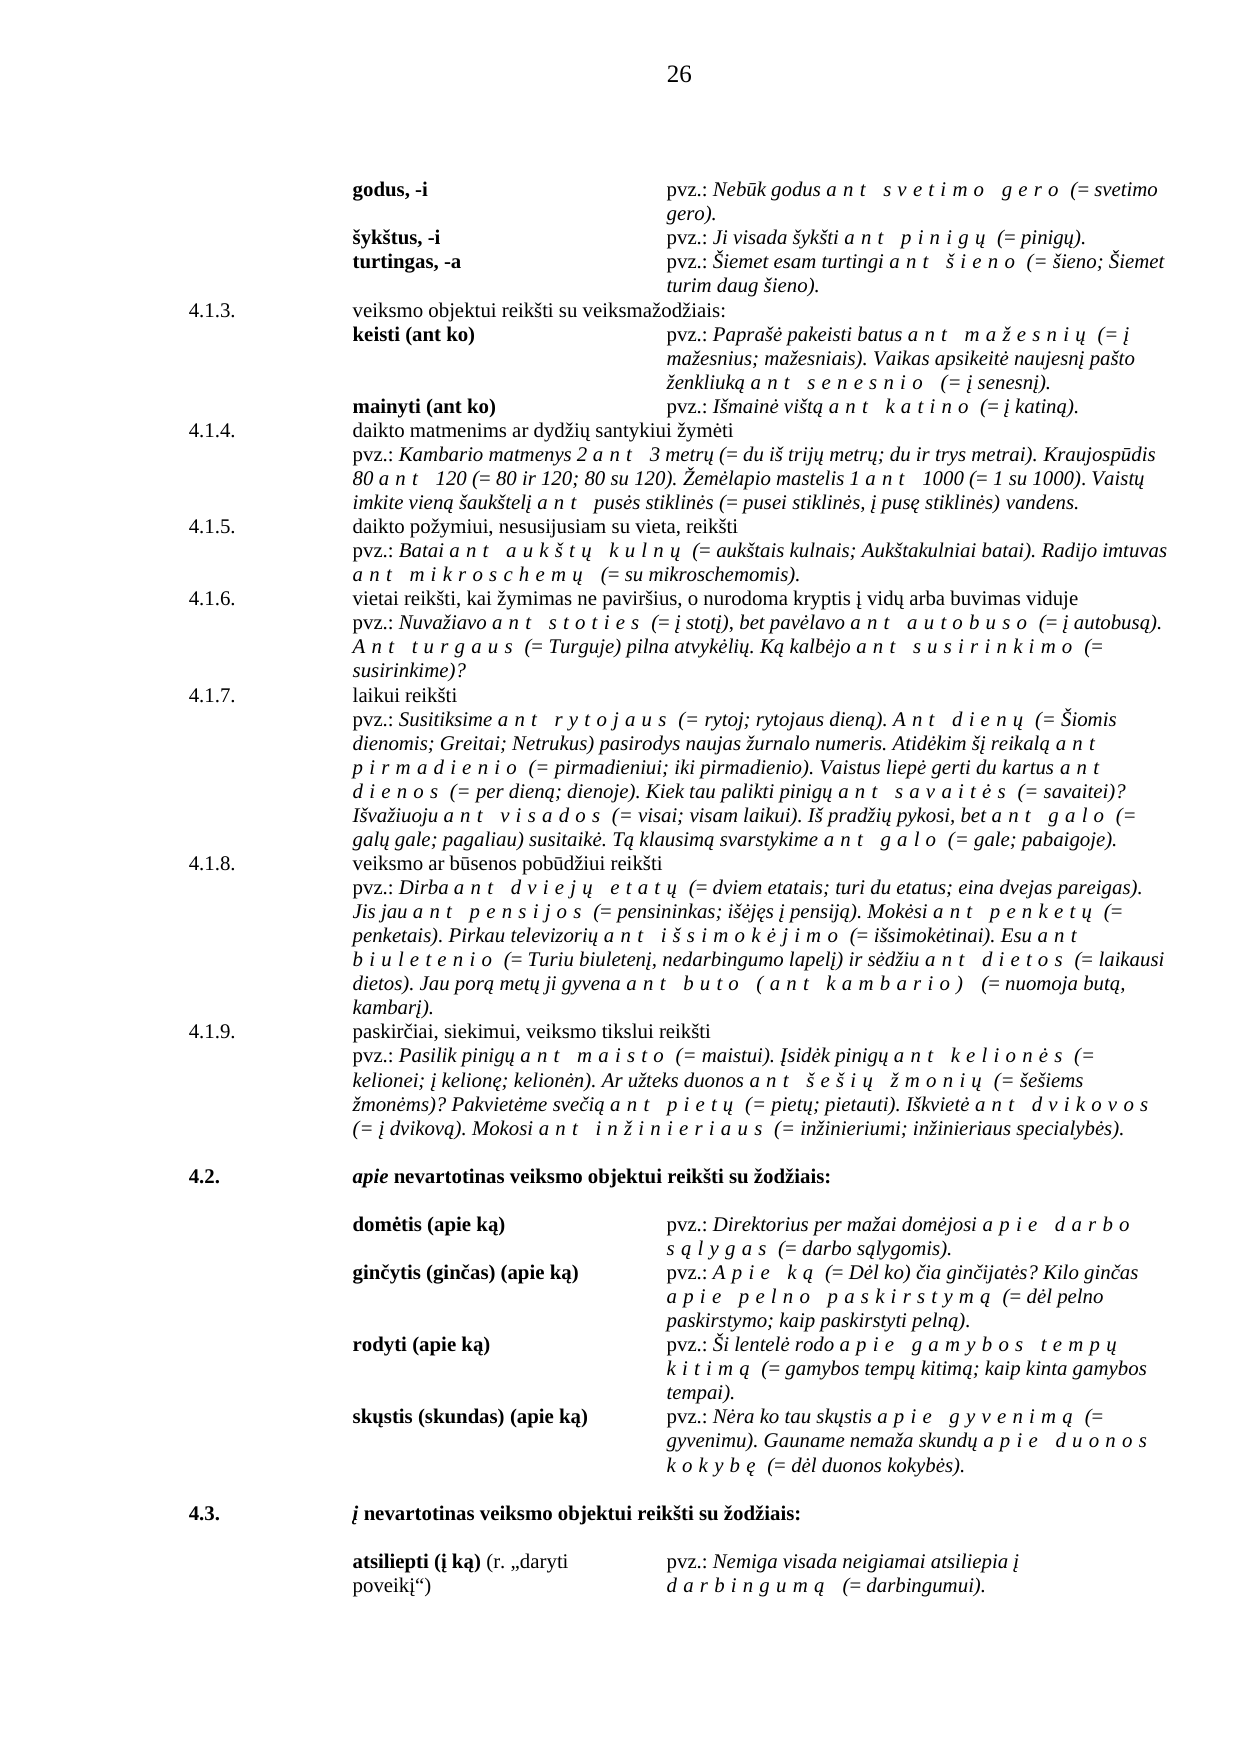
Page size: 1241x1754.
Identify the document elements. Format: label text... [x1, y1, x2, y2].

table_cell ginčytis (ginčas) (apie ką) [341, 1260, 655, 1332]
table_cell [177, 322, 341, 394]
table_cell 4.2. [177, 1164, 341, 1188]
table_cell skųstis (skundas) (apie ką) [341, 1404, 655, 1477]
table_cell į nevartotinas veiksmo objektui reikšti su žodžiais: [341, 1501, 1181, 1525]
table_cell [177, 1140, 341, 1164]
table_cell apie nevartotinas veiksmo objektui reikšti su žodžiais: [341, 1164, 1181, 1188]
table_cell pvz.: Šiemet esam turtingi ant šieno (= šieno; Šiemet turim daug šieno). [655, 249, 1181, 297]
table_cell keisti (ant ko) [341, 322, 655, 394]
table_cell [177, 177, 341, 225]
table_cell 4.3. [177, 1501, 341, 1525]
table_cell [177, 249, 341, 297]
table_cell 4.1.3. [177, 298, 341, 322]
table_cell šykštus, -i [341, 225, 655, 249]
table_cell daikto požymiui, nesusijusiam su vieta, reikšti pvz.: Batai ant aukštų kulnų (= aukštais kulnais; Aukštakulniai batai). Radijo imtuvas ant mikroschemų (= su mikroschemomis). [341, 514, 1181, 586]
table_cell daikto matmenims ar dydžių santykiui žymėti pvz.: Kambario matmenys 2 ant 3 metrų (= du iš trijų metrų; du ir trys metrai). Kraujospūdis 80 ant 120 (= 80 ir 120; 80 su 120). Žemėlapio mastelis 1 ant 1000 (= 1 su 1000). Vaistų imkite vieną šaukštelį ant pusės stiklinės (= pusei stiklinės, į pusę stiklinės) vandens. [341, 418, 1181, 514]
table_cell pvz.: Išmainė vištą ant katino (= į katiną). [655, 394, 1181, 418]
table_cell veiksmo ar būsenos pobūdžiui reikšti pvz.: Dirba ant dviejų etatų (= dviem etatais; turi du etatus; eina dvejas pareigas). Jis jau ant pensijos (= pensininkas; išėjęs į pensiją). Mokėsi ant penketų (= penketais). Pirkau televizorių ant išsimokėjimo (= išsimokėtinai). Esu ant biuletenio (= Turiu biuletenį, nedarbingumo lapelį) ir sėdžiu ant dietos (= laikausi dietos). Jau porą metų ji gyvena ant buto (ant kambario) (= nuomoja butą, kambarį). [341, 851, 1181, 1019]
table_cell veiksmo objektui reikšti su veiksmažodžiais: [341, 298, 1181, 322]
table_cell 4.1.8. [177, 851, 341, 1019]
table_cell pvz.: Nėra ko tau skųstis apie gyvenimą (= gyvenimu). Gauname nemaža skundų apie duonos kokybę (= dėl duonos kokybės). [655, 1404, 1181, 1477]
table_cell 4.1.5. [177, 514, 341, 586]
table_cell pvz.: Direktorius per mažai domėjosi apie darbo sąlygas (= darbo sąlygomis). [655, 1212, 1181, 1260]
table_cell [177, 1212, 341, 1260]
table_cell laikui reikšti pvz.: Susitiksime ant rytojaus (= rytoj; rytojaus dieną). Ant dienų (= Šiomis dienomis; Greitai; Netrukus) pasirodys naujas žurnalo numeris. Atidėkim šį reikalą ant pirmadienio (= pirmadieniui; iki pirmadienio). Vaistus liepė gerti du kartus ant dienos (= per dieną; dienoje). Kiek tau palikti pinigų ant savaitės (= savaitei)? Išvažiuoju ant visados (= visai; visam laikui). Iš pradžių pykosi, bet ant galo (= galų gale; pagaliau) susitaikė. Tą klausimą svarstykime ant galo (= gale; pabaigoje). [341, 683, 1181, 851]
table_cell pvz.: Ši lentelė rodo apie gamybos tempų kitimą (= gamybos tempų kitimą; kaip kinta gamybos tempai). [655, 1332, 1181, 1404]
table_cell pvz.: Paprašė pakeisti batus ant mažesnių (= į mažesnius; mažesniais). Vaikas apsikeitė naujesnį pašto ženkliuką ant senesnio (= į senesnį). [655, 322, 1181, 394]
table_cell [341, 1477, 655, 1501]
table_cell [177, 1525, 341, 1549]
table_cell 4.1.9. [177, 1019, 341, 1140]
table_cell [177, 225, 341, 249]
table_cell atsiliepti (į ką) (r. „daryti poveikį“) [341, 1549, 655, 1597]
table_cell [341, 1525, 1181, 1549]
table_cell [177, 1188, 341, 1212]
table_cell [177, 1260, 341, 1332]
table_cell pvz.: Nebūk godus ant svetimo gero (= svetimo gero). [655, 177, 1181, 225]
table_cell [655, 1477, 1181, 1501]
table_cell [177, 394, 341, 418]
table_cell paskirčiai, siekimui, veiksmo tikslui reikšti pvz.: Pasilik pinigų ant maisto (= maistui). Įsidėk pinigų ant kelionės (= kelionei; į kelionę; kelionėn). Ar užteks duonos ant šešių žmonių (= šešiems žmonėms)? Pakvietėme svečią ant pietų (= pietų; pietauti). Iškvietė ant dvikovos (= į dvikovą). Mokosi ant inžinieriaus (= inžinieriumi; inžinieriaus specialybės). [341, 1019, 1181, 1140]
table_cell vietai reikšti, kai žymimas ne paviršius, o nurodoma kryptis į vidų arba buvimas viduje pvz.: Nuvažiavo ant stoties (= į stotį), bet pavėlavo ant autobuso (= į autobusą). Ant turgaus (= Turguje) pilna atvykėlių. Ką kalbėjo ant susirinkimo (= susirinkime)? [341, 586, 1181, 682]
table_cell godus, -i [341, 177, 655, 225]
table_cell turtingas, -a [341, 249, 655, 297]
table_cell [177, 1549, 341, 1597]
table_cell mainyti (ant ko) [341, 394, 655, 418]
table_cell 4.1.4. [177, 418, 341, 514]
table_cell pvz.: Ji visada šykšti ant pinigų (= pinigų). [655, 225, 1181, 249]
table_cell [177, 1477, 341, 1501]
table_cell [177, 1404, 341, 1477]
table_cell pvz.: Apie ką (= Dėl ko) čia ginčijatės? Kilo ginčas apie pelno paskirstymą (= dėl pelno paskirstymo; kaip paskirstyti pelną). [655, 1260, 1181, 1332]
table_cell 4.1.6. [177, 586, 341, 682]
table_cell [341, 1188, 1181, 1212]
table_cell domėtis (apie ką) [341, 1212, 655, 1260]
table_cell pvz.: Nemiga visada neigiamai atsiliepia į darbingumą (= darbingumui). [655, 1549, 1181, 1597]
table_cell rodyti (apie ką) [341, 1332, 655, 1404]
table_cell [341, 1140, 1181, 1164]
table_cell 4.1.7. [177, 683, 341, 851]
table_cell [177, 1332, 341, 1404]
